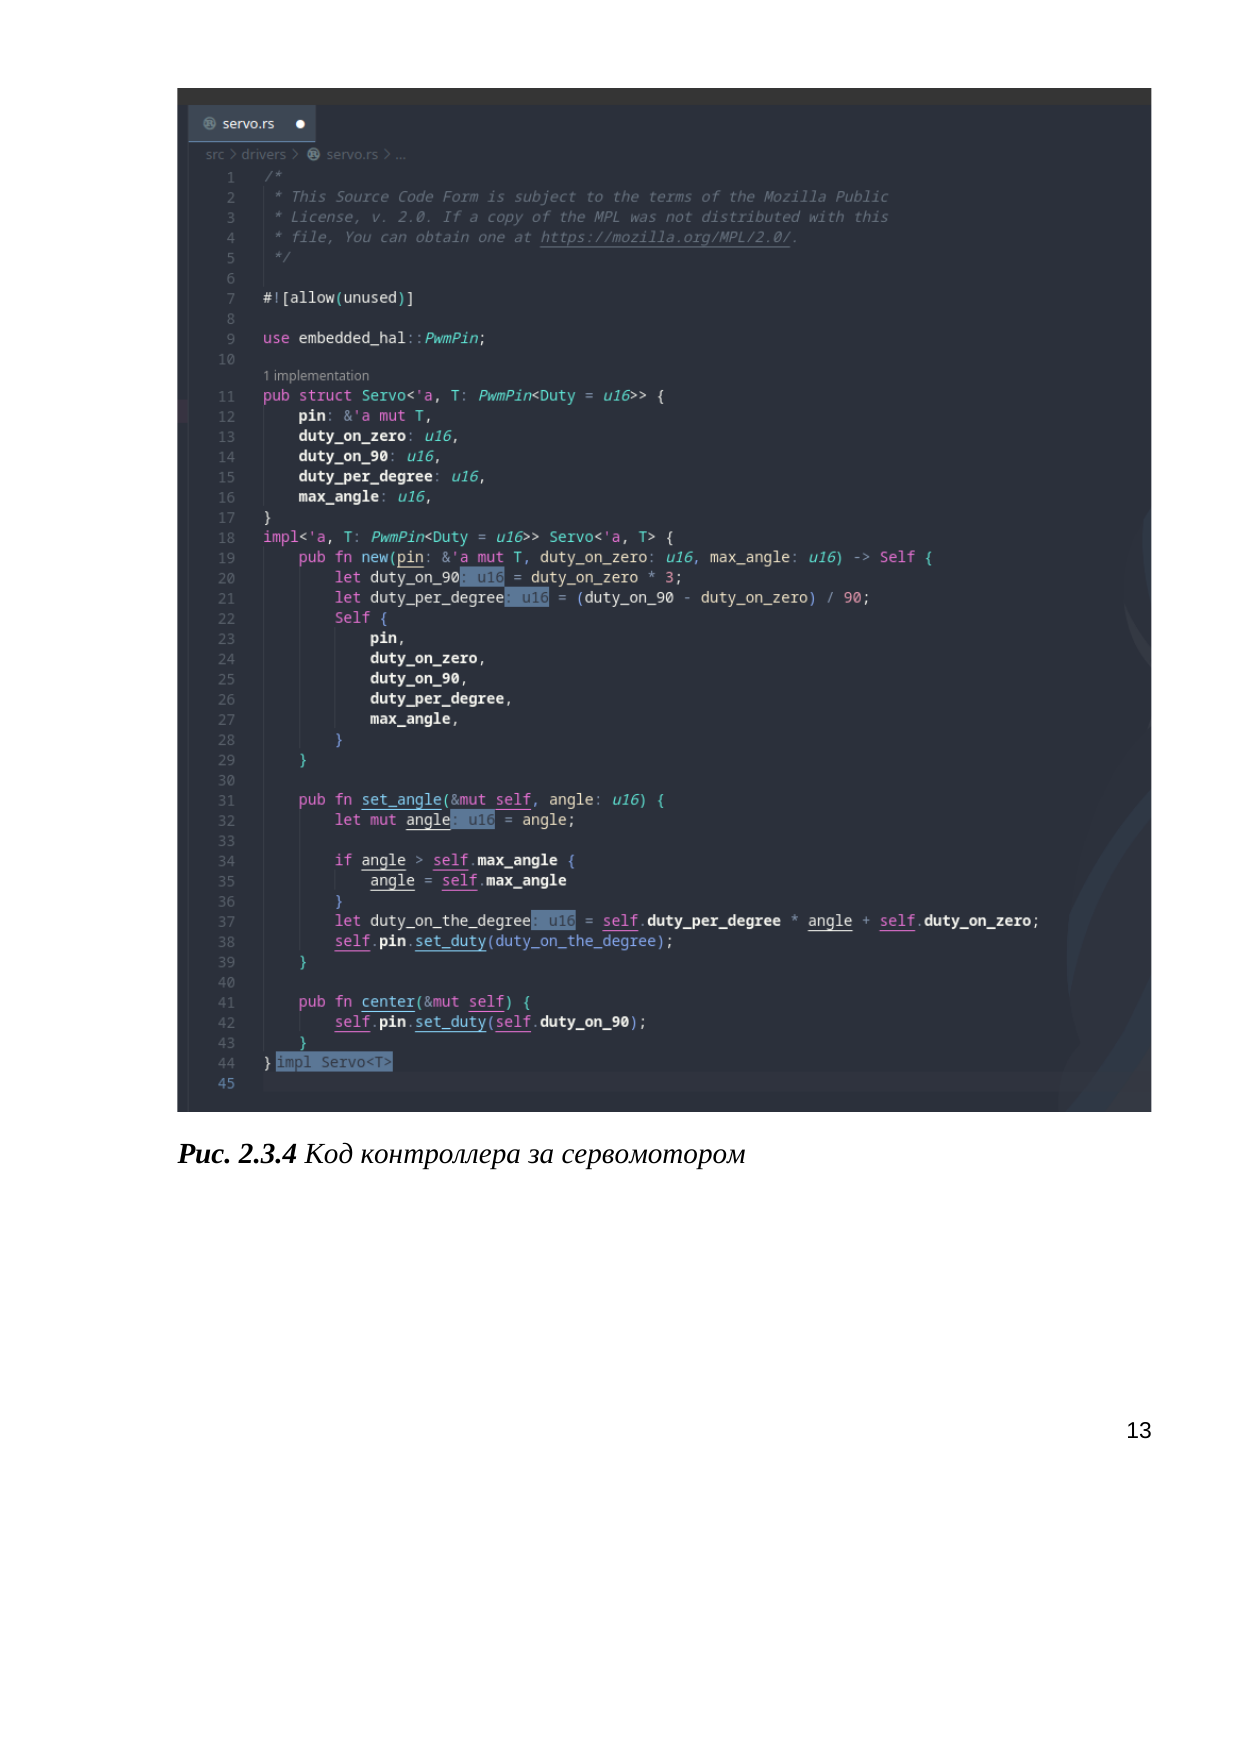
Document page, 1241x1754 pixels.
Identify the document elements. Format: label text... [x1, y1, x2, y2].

text Рис. 2.3.4 Код контроллера за сервомотором [177, 1137, 1152, 1170]
picture [177, 88, 1152, 1112]
